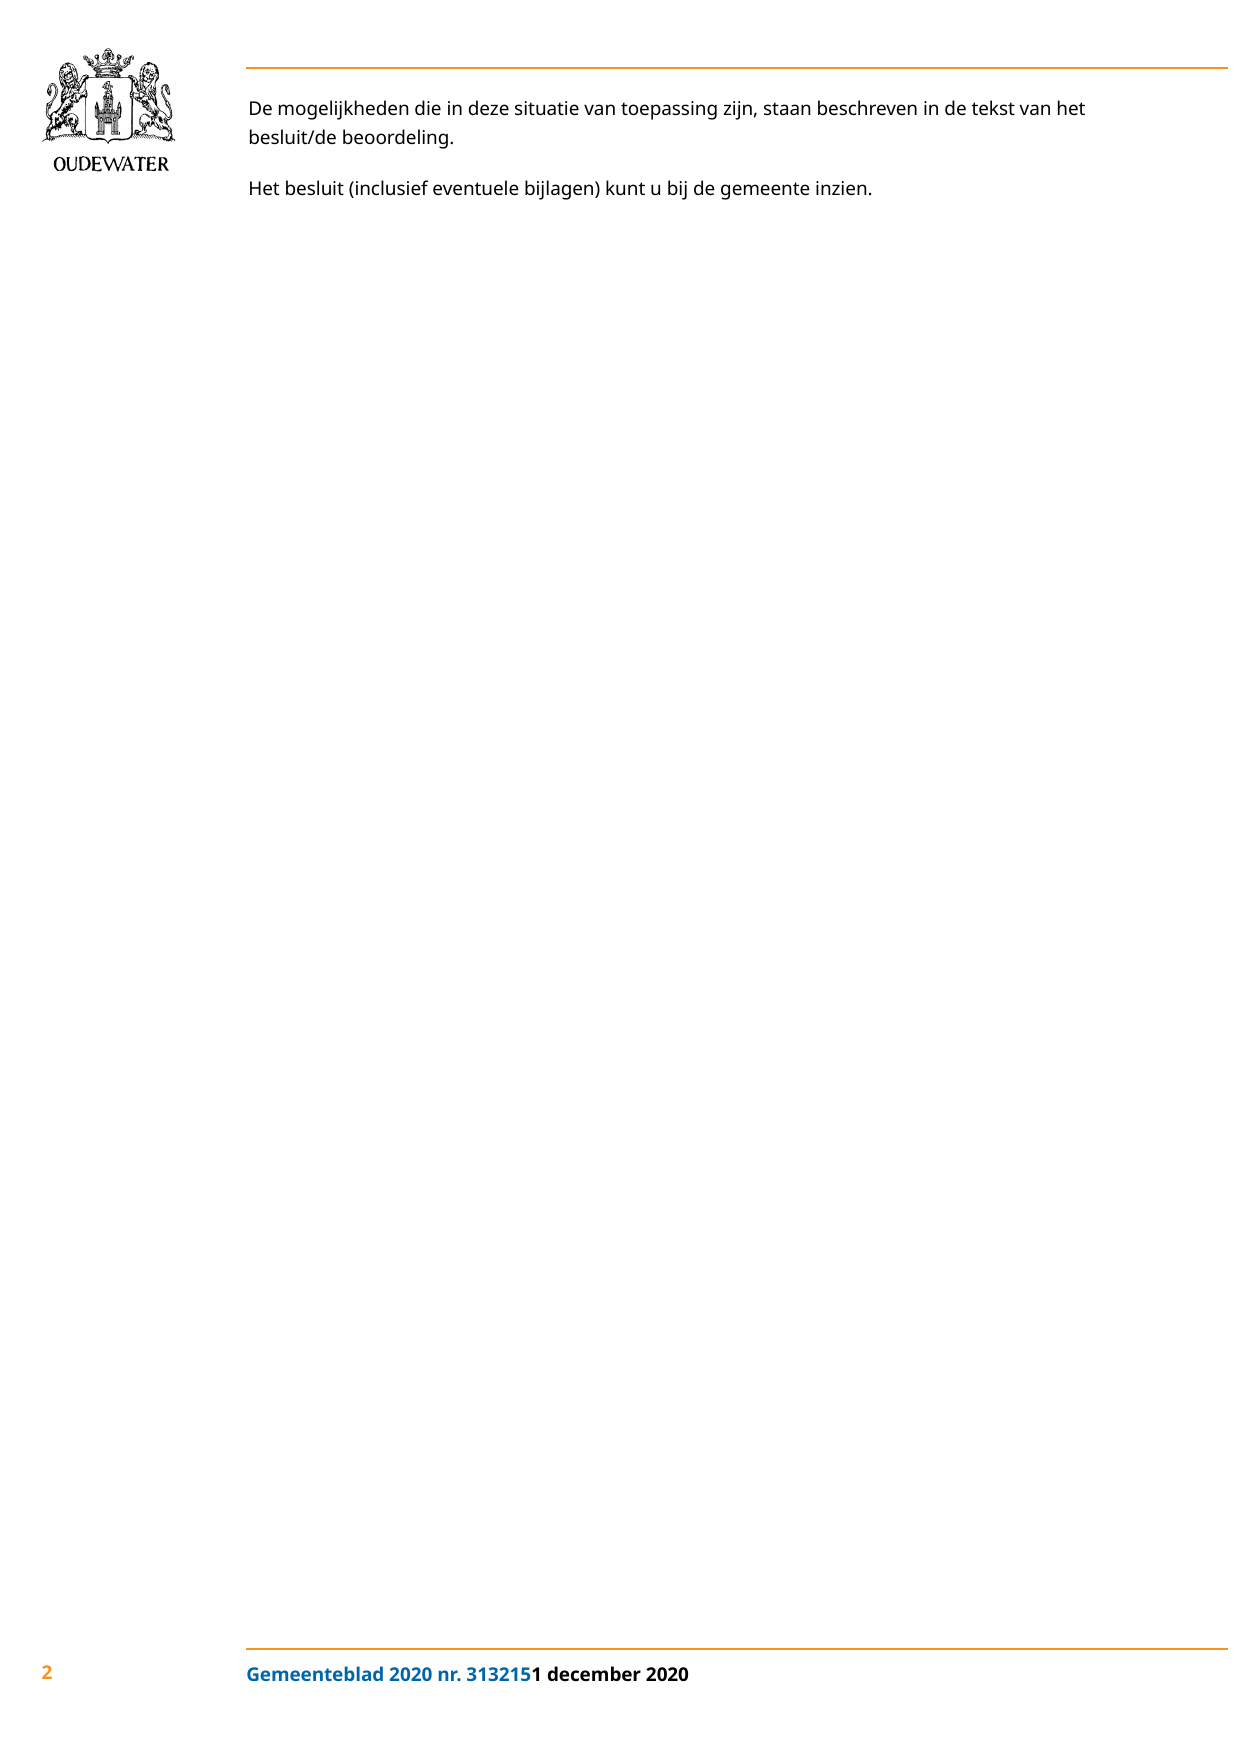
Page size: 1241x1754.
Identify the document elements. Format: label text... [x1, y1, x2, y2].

text De mogelijkheden die in deze situatie van toepassing zijn, staan beschreven in de tekst van het besluit/de beoordeling. [248, 95, 1152, 150]
picture [41, 47, 231, 172]
text Het besluit (inclusief eventuele bijlagen) kunt u bij de gemeente inzien. [248, 175, 1152, 201]
